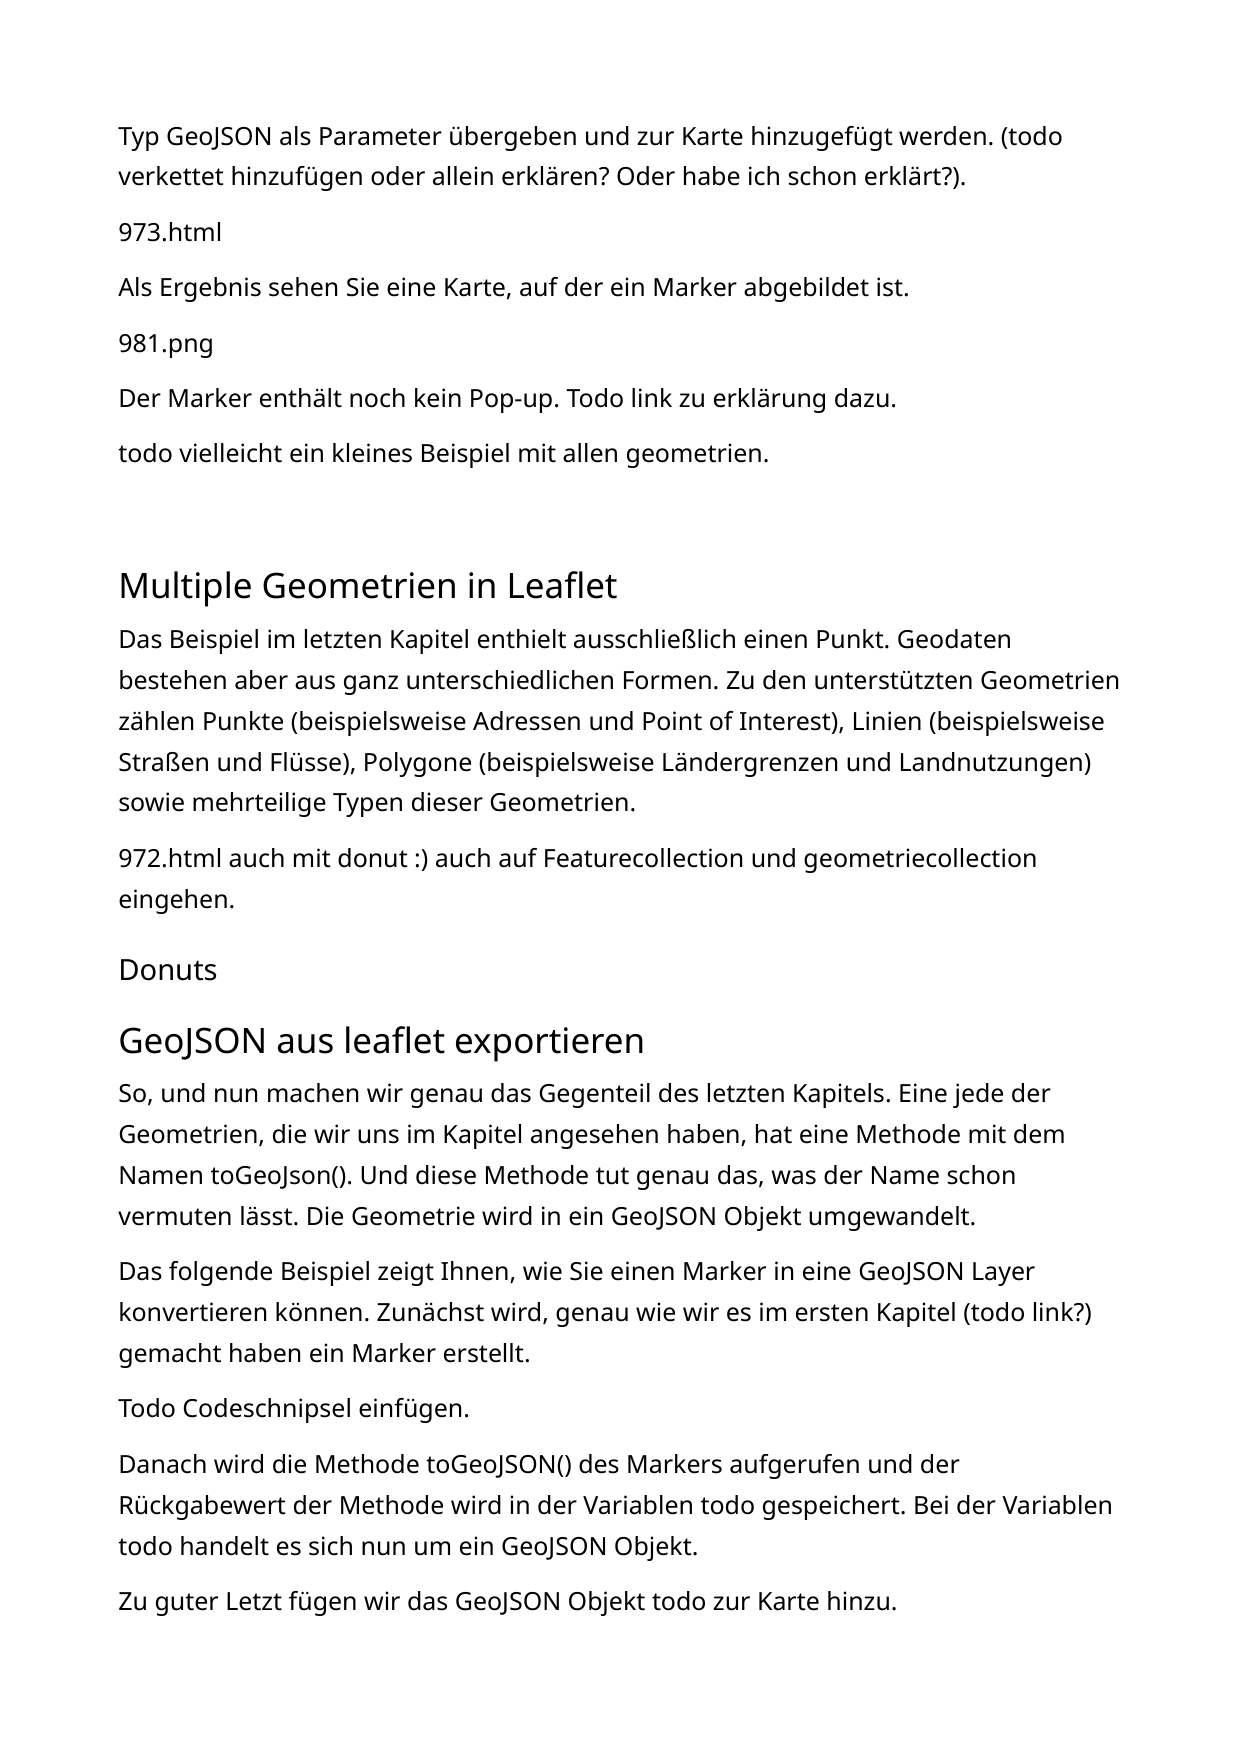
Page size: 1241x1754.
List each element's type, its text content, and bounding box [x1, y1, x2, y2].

text Typ GeoJSON als Parameter übergeben und zur Karte hinzugefügt werden. (todo verkettet hinzufügen oder allein erklären? Oder habe ich schon erklärt?). [118, 118, 1122, 193]
text Das folgende Beispiel zeigt Ihnen, wie Sie einen Marker in eine GeoJSON Layer konvertieren können. Zunächst wird, genau wie wir es im ersten Kapitel (todo link?) gemacht haben ein Marker erstellt. [118, 1254, 1122, 1370]
text 981.png [118, 325, 1122, 359]
text Zu guter Letzt fügen wir das GeoJSON Objekt todo zur Karte hinzu. [118, 1584, 1122, 1618]
subtitle Multiple Geometrien in Leaflet [118, 561, 1122, 609]
subtitle Donuts [118, 949, 1122, 989]
text 972.html auch mit donut :) auch auf Featurecollection und geometriecollection eingehen. [118, 840, 1122, 915]
subtitle GeoJSON aus leaflet exportieren [118, 1016, 1122, 1064]
text Der Marker enthält noch kein Pop-up. Todo link zu erklärung dazu. [118, 381, 1122, 415]
text So, und nun machen wir genau das Gegenteil des letzten Kapitels. Eine jede der Geometrien, die wir uns im Kapitel angesehen haben, hat eine Methode mit dem Namen toGeoJson(). Und diese Methode tut genau das, was der Name schon vermuten lässt. Die Geometrie wird in ein GeoJSON Objekt umgewandelt. [118, 1076, 1122, 1233]
text Als Ergebnis sehen Sie eine Karte, auf der ein Marker abgebildet ist. [118, 270, 1122, 304]
text Danach wird die Methode toGeoJSON() des Markers aufgerufen und der Rückgabewert der Methode wird in der Variablen todo gespeichert. Bei der Variablen todo handelt es sich nun um ein GeoJSON Objekt. [118, 1447, 1122, 1562]
text Todo Codeschnipsel einfügen. [118, 1391, 1122, 1425]
text Das Beispiel im letzten Kapitel enthielt ausschließlich einen Punkt. Geodaten bestehen aber aus ganz unterschiedlichen Formen. Zu den unterstützten Geometrien zählen Punkte (beispielsweise Adressen und Point of Interest), Linien (beispielsweise Straßen und Flüsse), Polygone (beispielsweise Ländergrenzen und Landnutzungen) sowie mehrteilige Typen dieser Geometrien. [118, 622, 1122, 819]
text todo vielleicht ein kleines Beispiel mit allen geometrien. [118, 436, 1122, 470]
text 973.html [118, 214, 1122, 248]
